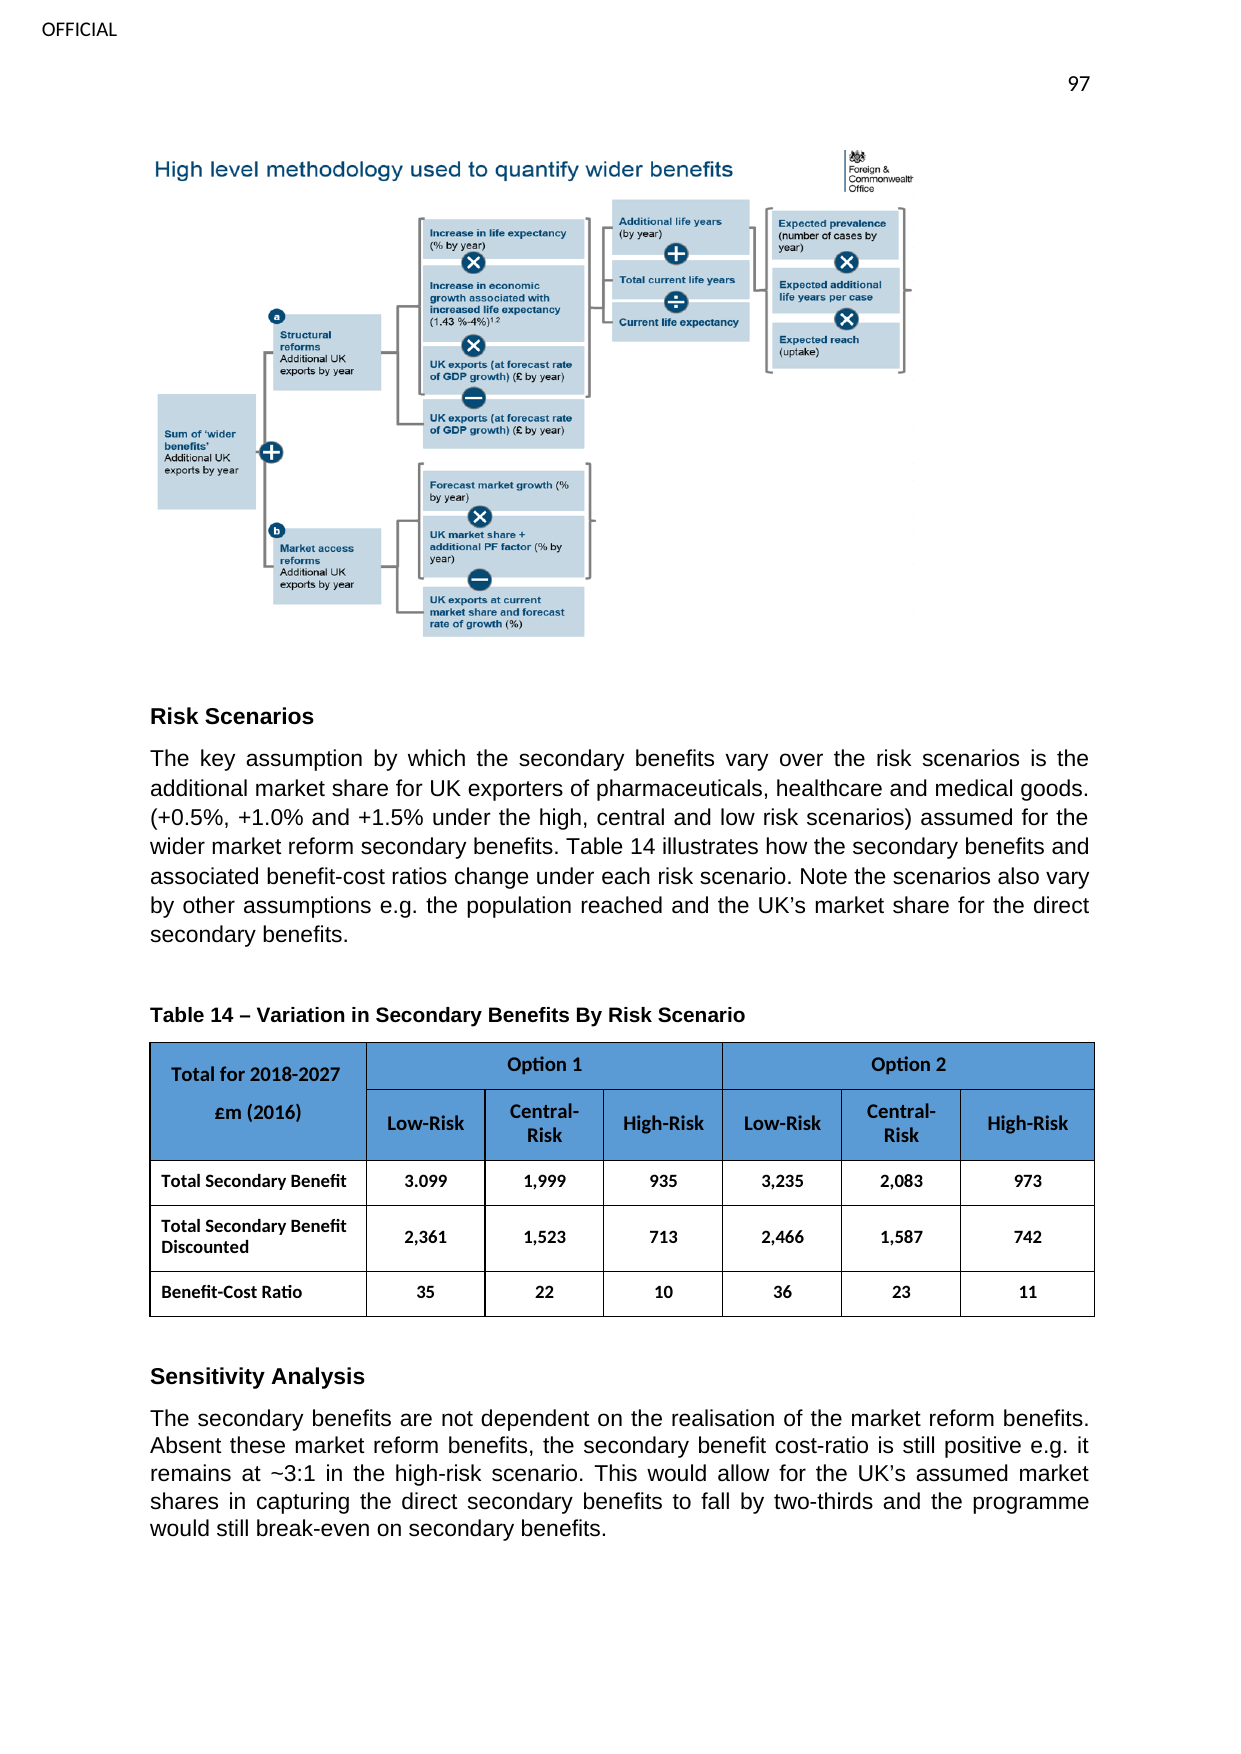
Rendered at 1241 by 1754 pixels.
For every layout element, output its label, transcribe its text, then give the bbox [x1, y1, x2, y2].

table_cell Low-Risk [367, 1090, 484, 1160]
table_cell 23 [842, 1272, 960, 1316]
table_cell 713 [604, 1206, 722, 1271]
table_cell 36 [723, 1272, 841, 1316]
table_cell Central-Risk [486, 1090, 603, 1160]
table_cell 973 [961, 1161, 1094, 1205]
table_cell 22 [486, 1272, 603, 1316]
table_cell 2,361 [367, 1206, 484, 1271]
table_cell 35 [367, 1272, 484, 1316]
text The secondary benefits are not dependent on the realisation of the market reform benefits. Absent these market reform benefits, the secondary benefit cost-ratio is still positive e.g. it remains at ~3:1 in the high-risk scenario. This would allow for the UK’s assumed market shares in capturing the direct secondary benefits to fall by two-thirds and the programme would still break-even on secondary benefits. [150, 1406, 1090, 1542]
table_header Option 2 [723, 1043, 1094, 1089]
table_cell 1,523 [486, 1206, 603, 1271]
table_cell Total Secondary Benefit [151, 1161, 366, 1205]
table_cell 1,587 [842, 1206, 960, 1271]
text Sensitivity Analysis [150, 1364, 1090, 1389]
table_cell 11 [961, 1272, 1094, 1316]
table_cell Low-Risk [723, 1090, 841, 1160]
table_cell 2,083 [842, 1161, 960, 1205]
table_cell 742 [961, 1206, 1094, 1271]
table_cell High-Risk [961, 1090, 1094, 1160]
table_cell High-Risk [604, 1090, 722, 1160]
picture [150, 150, 914, 643]
text The key assumption by which the secondary benefits vary over the risk scenarios is the additional market share for UK exporters of pharmaceuticals, healthcare and medical goods. (+0.5%, +1.0% and +1.5% under the high, central and low risk scenarios) assumed for the wider market reform secondary benefits. Table 14 illustrates how the secondary benefits and associated benefit-cost ratios change under each risk scenario. Note the scenarios also vary by other assumptions e.g. the population reached and the UK’s market share for the direct secondary benefits. [150, 746, 1090, 948]
table_cell 2,466 [723, 1206, 841, 1271]
table_cell 935 [604, 1161, 722, 1205]
table_cell 3,235 [723, 1161, 841, 1205]
table_cell Central-Risk [842, 1090, 960, 1160]
table_cell Total Secondary Benefit Discounted [151, 1206, 366, 1271]
table_cell 3.099 [367, 1161, 484, 1205]
table_cell 1,999 [486, 1161, 603, 1205]
table_header Option 1 [367, 1043, 722, 1089]
text Risk Scenarios [150, 704, 1090, 729]
text Table 14 – Variation in Secondary Benefits By Risk Scenario [150, 1003, 1090, 1026]
table_cell 10 [604, 1272, 722, 1316]
table_cell Benefit-Cost Ratio [151, 1272, 366, 1316]
table_header Total for 2018-2027 £m (2016) [151, 1043, 366, 1160]
